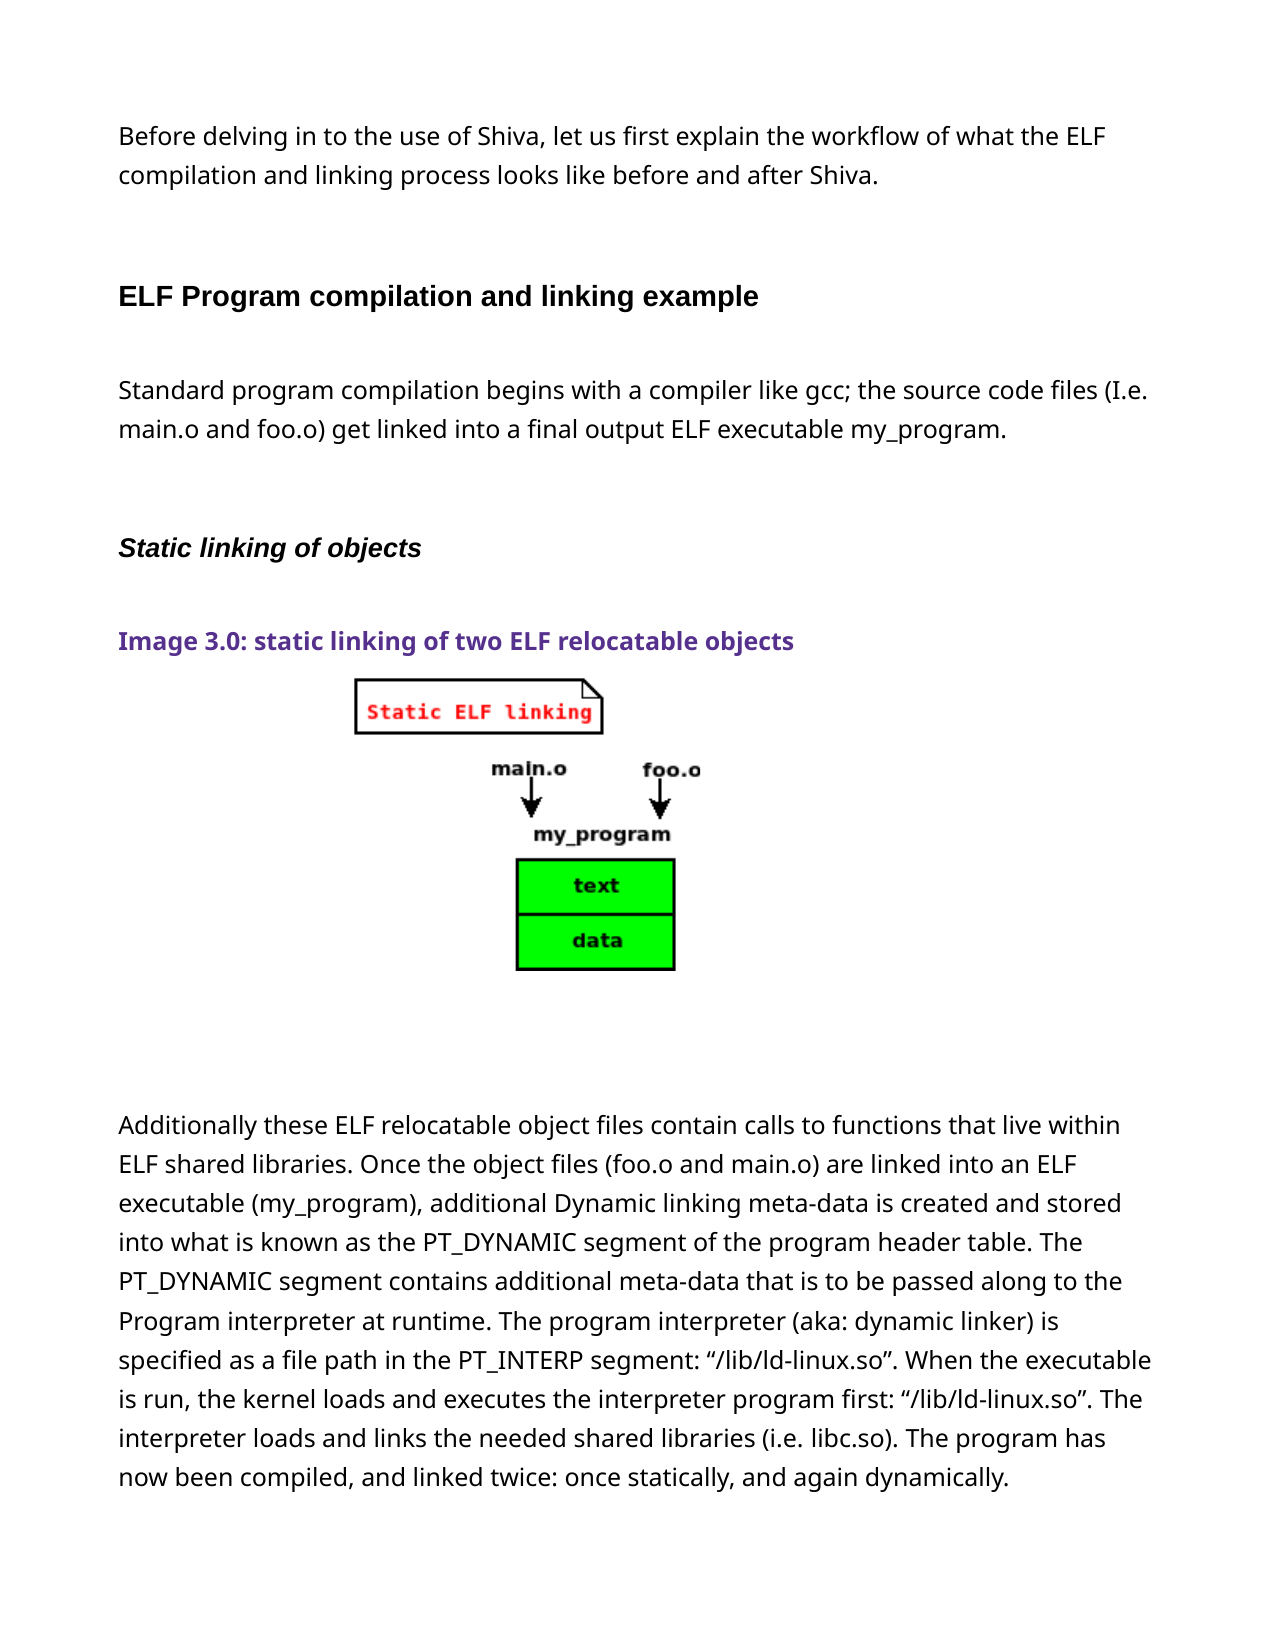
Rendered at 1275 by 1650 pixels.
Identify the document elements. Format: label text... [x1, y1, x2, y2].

subtitle Static linking of objects [118, 532, 1157, 563]
text Additionally these ELF relocatable object files contain calls to functions that live within ELF shared libraries. Once the object files (foo.o and main.o) are linked into an ELF executable (my_program), additional Dynamic linking meta-data is created and stored into what is known as the PT_DYNAMIC segment of the program header table. The PT_DYNAMIC segment contains additional meta-data that is to be passed along to the Program interpreter at runtime. The program interpreter (aka: dynamic linker) is specified as a file path in the PT_INTERP segment: “/lib/ld-linux.so”. When the executable is run, the kernel loads and executes the interpreter program first: “/lib/ld-linux.so”. The interpreter loads and links the needed shared libraries (i.e. libc.so). The program has now been compiled, and linked twice: once statically, and again dynamically. [118, 1107, 1157, 1494]
picture [353, 677, 700, 971]
text Image 3.0: static linking of two ELF relocatable objects [118, 623, 1157, 658]
subtitle ELF Program compilation and linking example [118, 279, 1157, 313]
text Before delving in to the use of Shiva, let us first explain the workflow of what the ELF compilation and linking process looks like before and after Shiva. [118, 118, 1157, 191]
text Standard program compilation begins with a compiler like gcc; the source code files (I.e. main.o and foo.o) get linked into a final output ELF executable my_program. [118, 373, 1157, 446]
